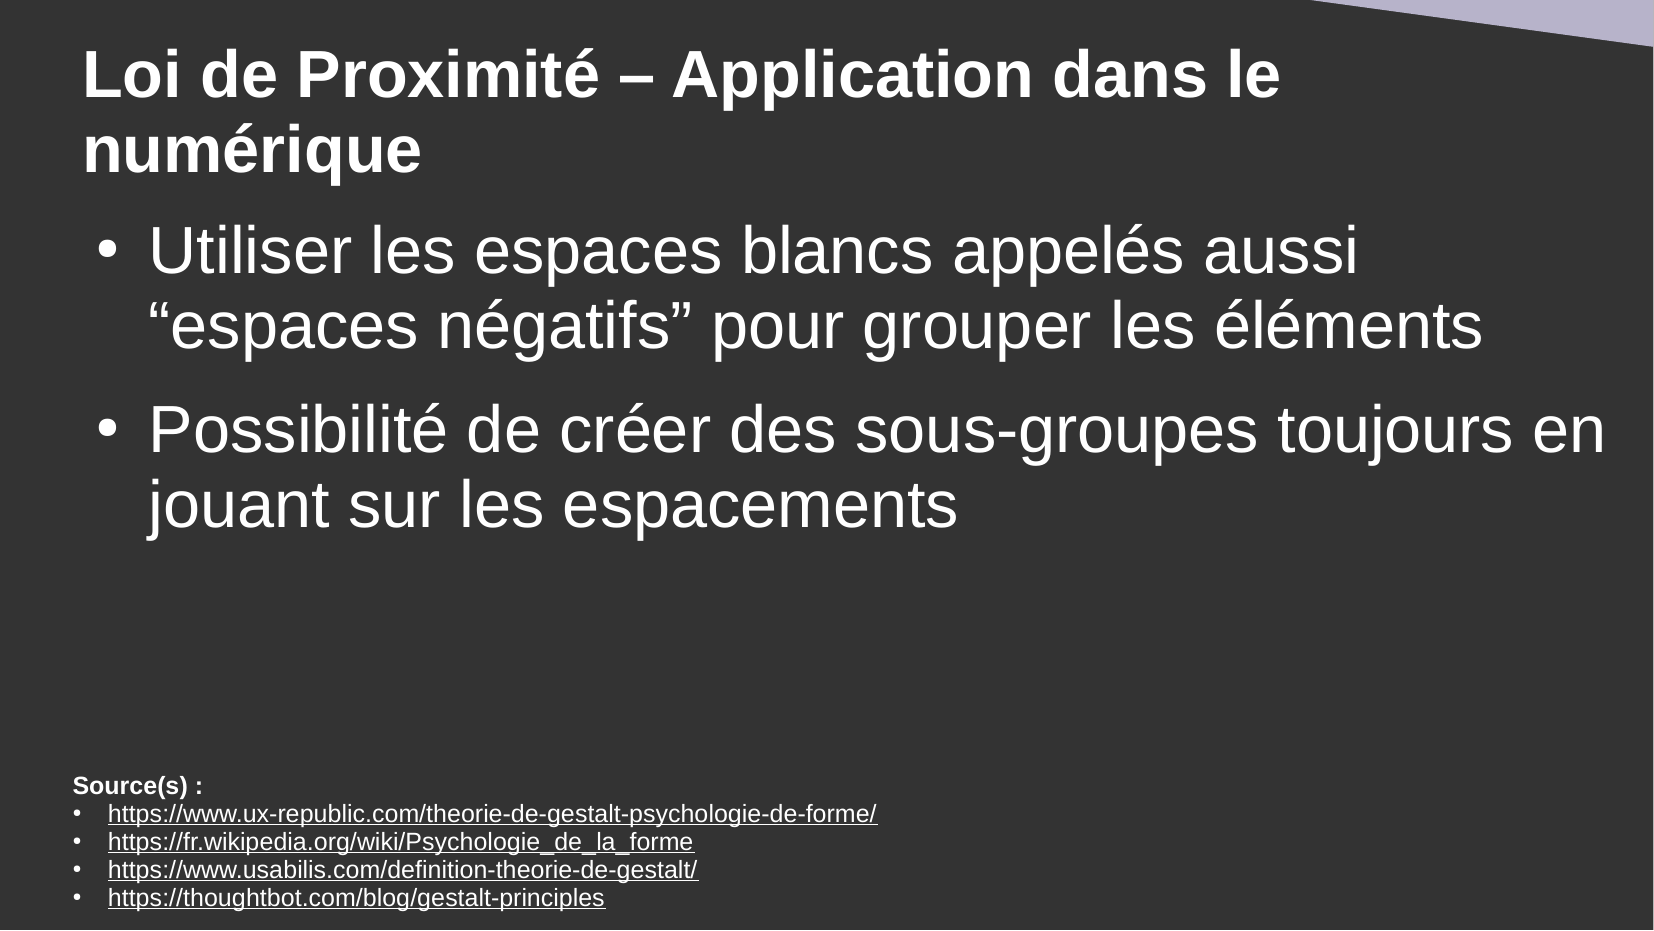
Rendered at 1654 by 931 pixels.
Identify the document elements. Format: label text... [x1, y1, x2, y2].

text_box [1310, 0, 1654, 47]
title Loi de Proximité – Application dans le numérique [82, 37, 1571, 187]
text_box Source(s) : https://www.ux-republic.com/theorie-de-gestalt-psychologie-de-forme/ https://fr.wikipedia.org/wiki/Psychologie_de_la_forme https://www.usabilis.com/definition-theorie-de-gestalt/ https://thoughtbot.com/blog/gestalt-principles [57, 764, 1543, 919]
list Utiliser les espaces blancs appelés aussi “espaces négatifs” pour grouper les éléments Possibilité de créer des sous-groupes toujours en jouant sur les espacements [77, 213, 1617, 882]
